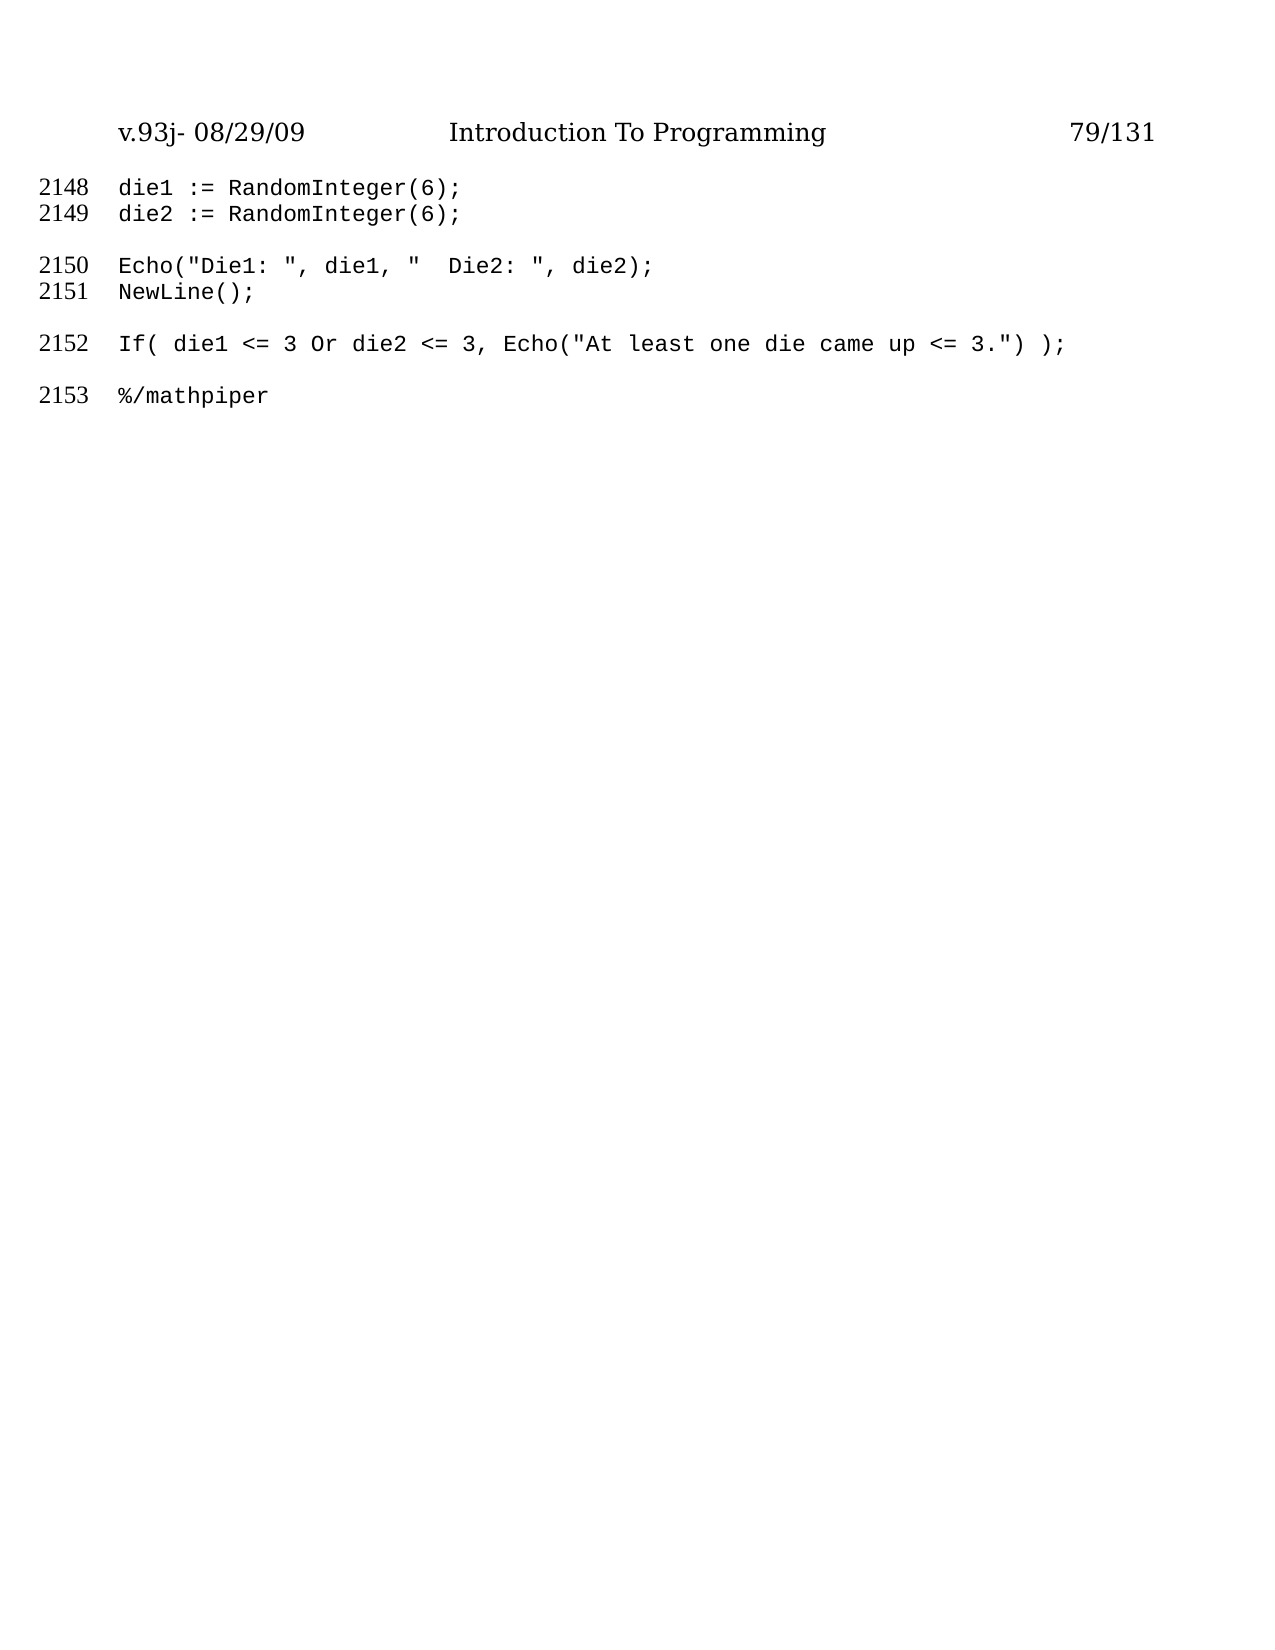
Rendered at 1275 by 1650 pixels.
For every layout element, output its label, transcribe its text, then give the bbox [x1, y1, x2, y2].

text %/mathpiper [118, 384, 1157, 410]
text die2 := RandomInteger(6); [118, 203, 1157, 229]
text NewLine(); [118, 281, 1157, 306]
text die1 := RandomInteger(6); [118, 177, 1157, 203]
text If( die1 <= 3 Or die2 <= 3, Echo("At least one die came up <= 3.") ); [118, 332, 1157, 358]
text Echo("Die1: ", die1, " Die2: ", die2); [118, 254, 1157, 281]
